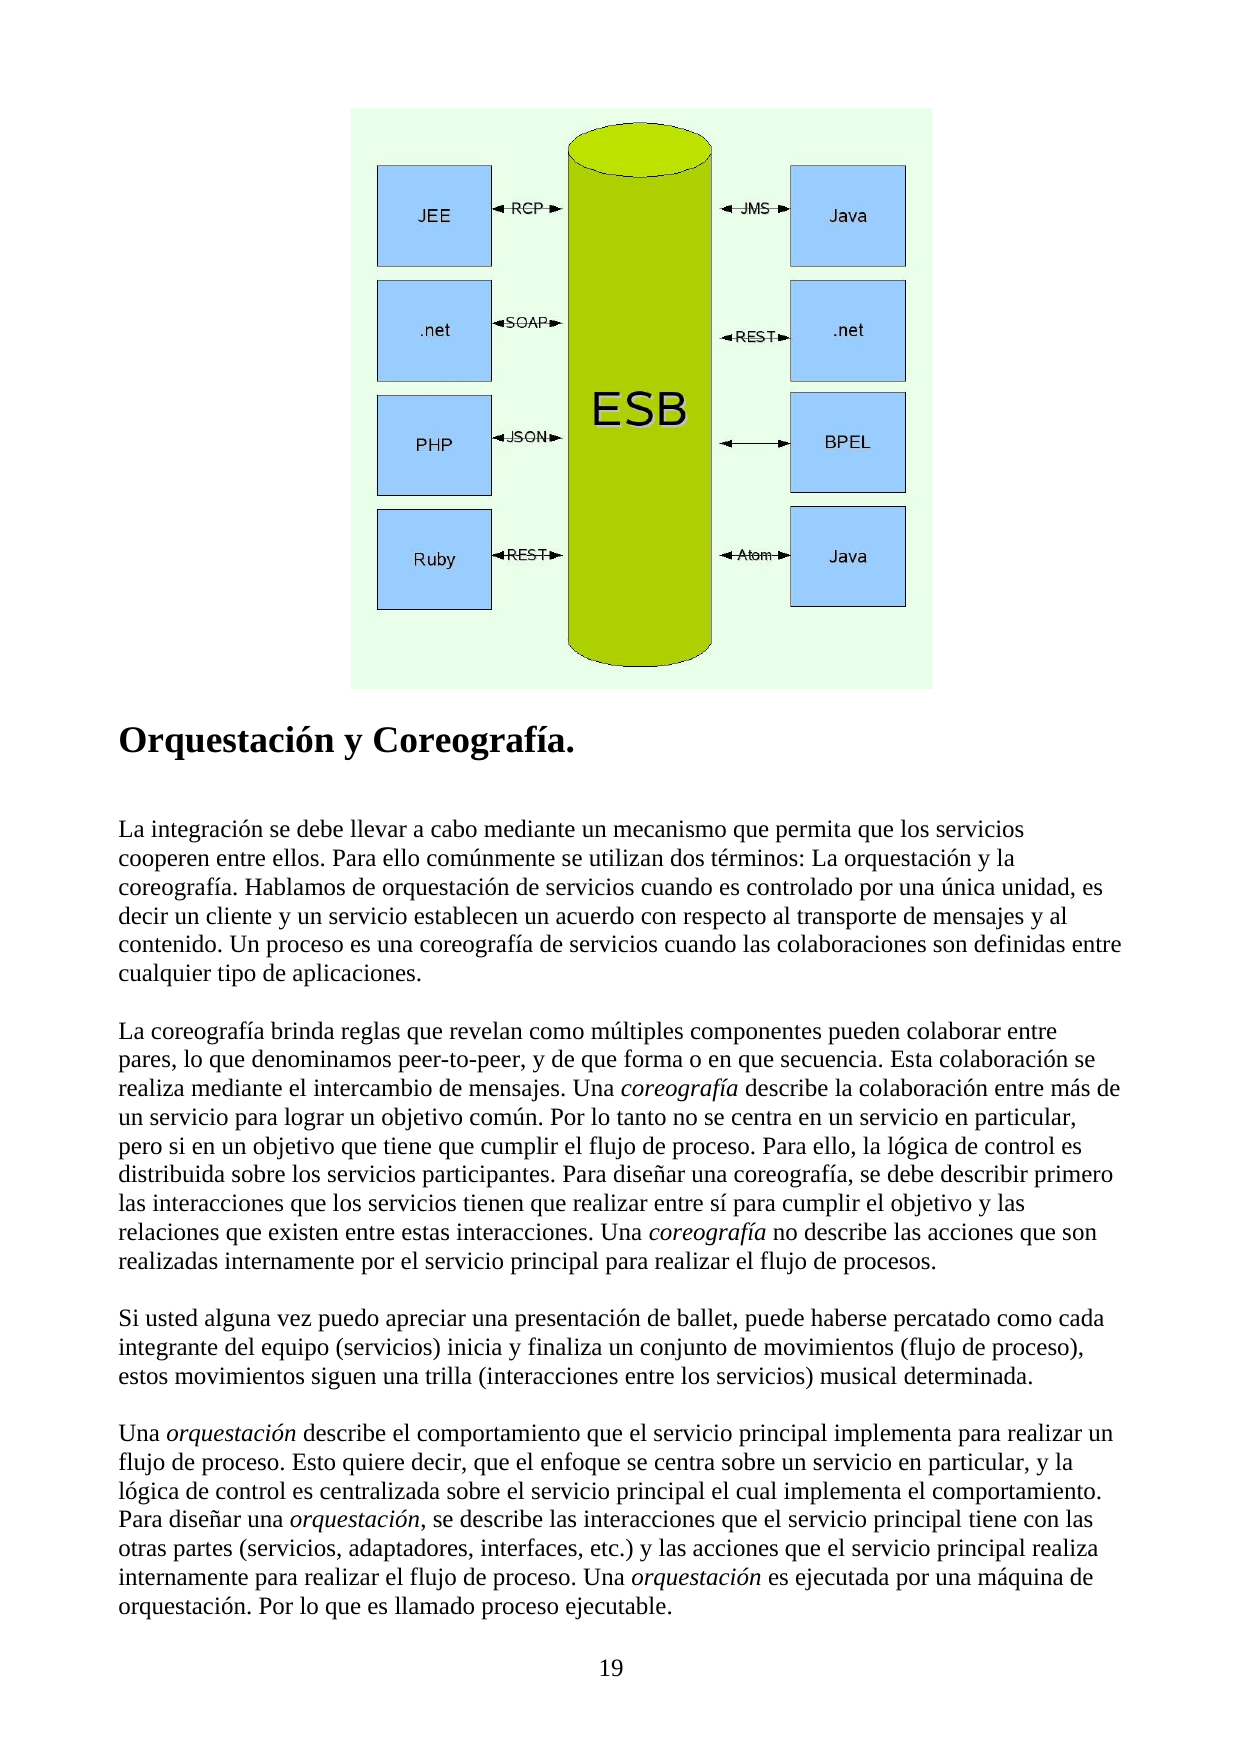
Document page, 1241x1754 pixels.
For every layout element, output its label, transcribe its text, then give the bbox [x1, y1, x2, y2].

subtitle Orquestación y Coreografía. [118, 718, 1122, 761]
text La integración se debe llevar a cabo mediante un mecanismo que permita que los servicios cooperen entre ellos. Para ello comúnmente se utilizan dos términos: La orquestación y la coreografía. Hablamos de orquestación de servicios cuando es controlado por una única unidad, es decir un cliente y un servicio establecen un acuerdo con respecto al transporte de mensajes y al contenido. Un proceso es una coreografía de servicios cuando las colaboraciones son definidas entre cualquier tipo de aplicaciones. [118, 814, 1122, 987]
text La coreografía brinda reglas que revelan como múltiples componentes pueden colaborar entre pares, lo que denominamos peer-to-peer, y de que forma o en que secuencia. Esta colaboración se realiza mediante el intercambio de mensajes. Una coreografía describe la colaboración entre más de un servicio para lograr un objetivo común. Por lo tanto no se centra en un servicio en particular, pero si en un objetivo que tiene que cumplir el flujo de proceso. Para ello, la lógica de control es distribuida sobre los servicios participantes. Para diseñar una coreografía, se debe describir primero las interacciones que los servicios tienen que realizar entre sí para cumplir el objetivo y las relaciones que existen entre estas interacciones. Una coreografía no describe las acciones que son realizadas internamente por el servicio principal para realizar el flujo de procesos. Si usted alguna vez puedo apreciar una presentación de ballet, puede haberse percatado como cada integrante del equipo (servicios) inicia y finaliza un conjunto de movimientos (flujo de proceso), estos movimientos siguen una trilla (interacciones entre los servicios) musical determinada. Una orquestación describe el comportamiento que el servicio principal implementa para realizar un flujo de proceso. Esto quiere decir, que el enfoque se centra sobre un servicio en particular, y la lógica de control es centralizada sobre el servicio principal el cual implementa el comportamiento. Para diseñar una orquestación, se describe las interacciones que el servicio principal tiene con las otras partes (servicios, adaptadores, interfaces, etc.) y las acciones que el servicio principal realiza internamente para realizar el flujo de proceso. Una orquestación es ejecutada por una máquina de orquestación. Por lo que es llamado proceso ejecutable. [118, 1016, 1122, 1648]
picture [350, 108, 933, 689]
